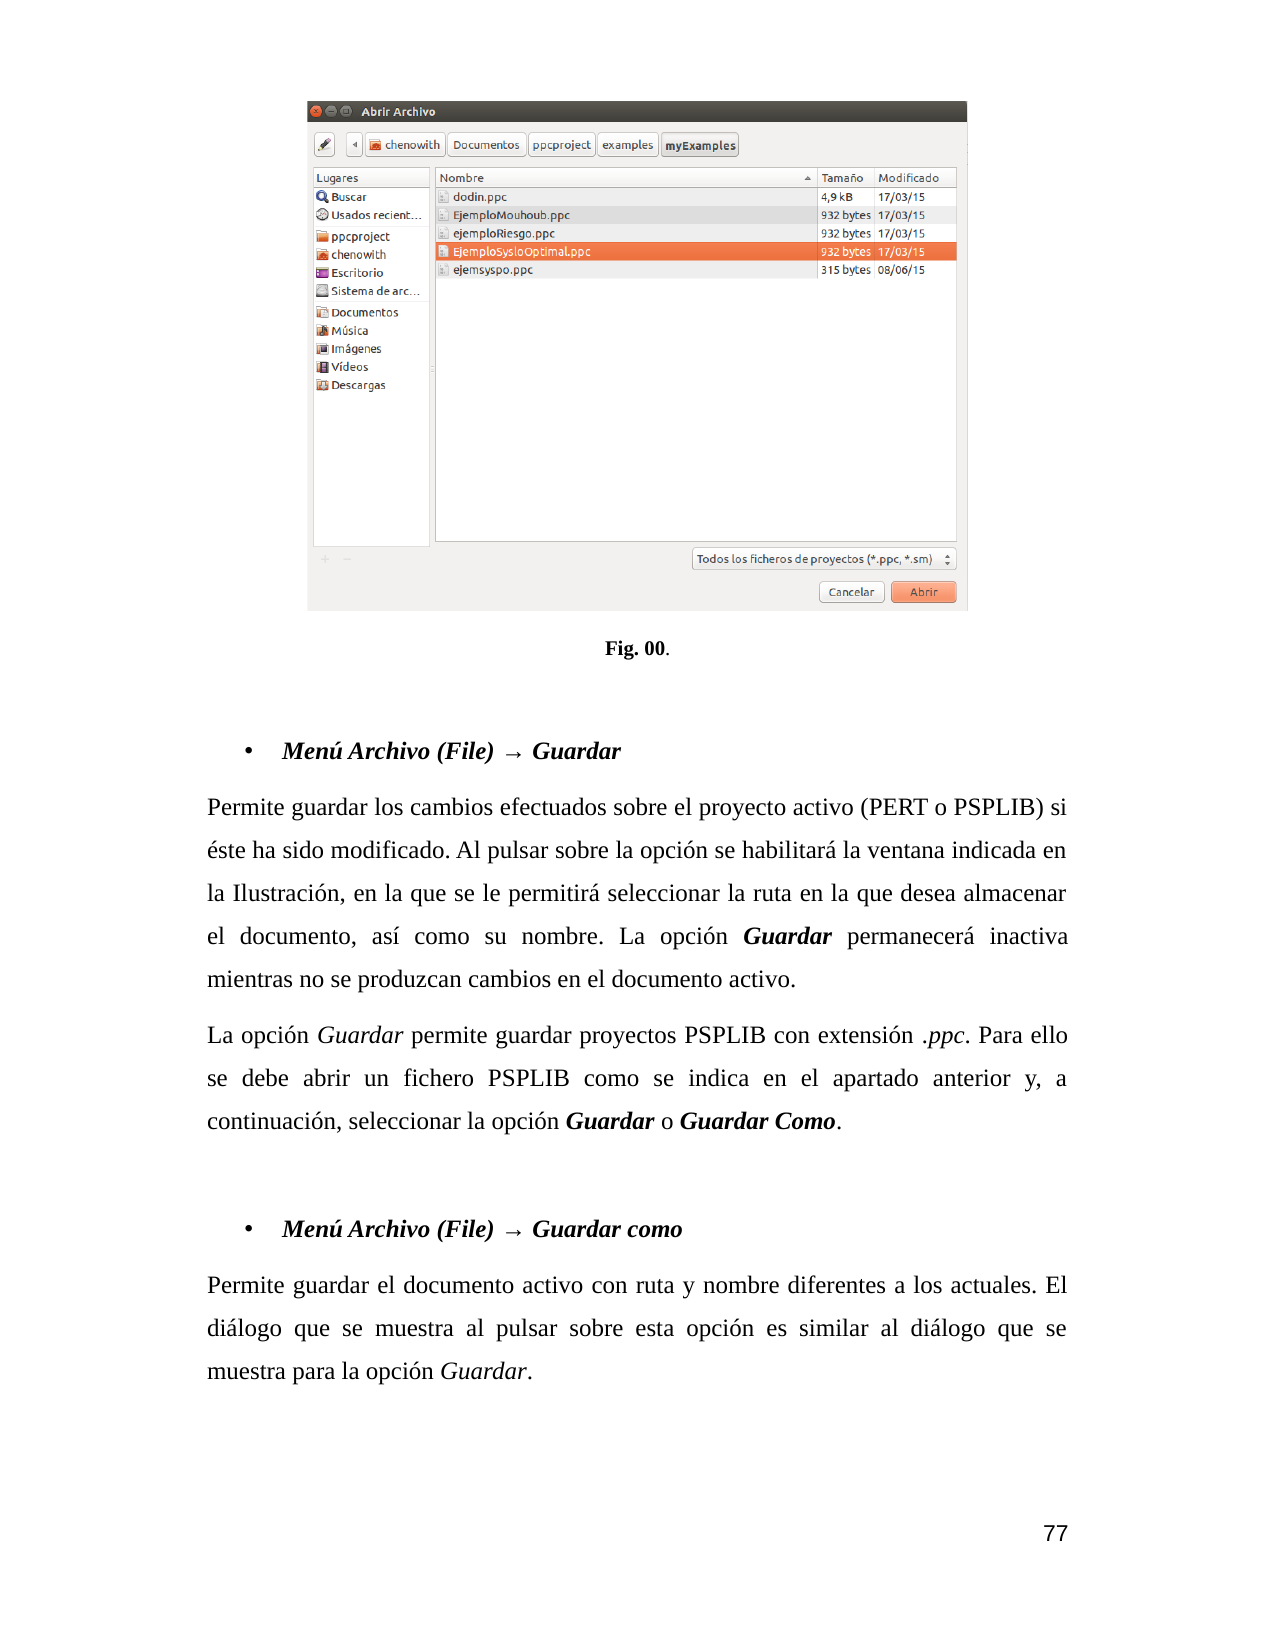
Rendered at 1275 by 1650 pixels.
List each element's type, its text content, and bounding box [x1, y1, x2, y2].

text La opción Guardar permite guardar proyectos PSPLIB con extensión .ppc. Para ello se debe abrir un fichero PSPLIB como se indica en el apartado anterior y, a continuación, seleccionar la opción Guardar o Guardar Como. [207, 1020, 1068, 1135]
list Menú Archivo (File) → Guardar [244, 736, 1068, 765]
list Menú Archivo (File) → Guardar como [244, 1214, 1068, 1243]
text Fig. 00. [207, 636, 1068, 660]
text Permite guardar el documento activo con ruta y nombre diferentes a los actuales. El diálogo que se muestra al pulsar sobre esta opción es similar al diálogo que se muestra para la opción Guardar. [207, 1270, 1068, 1385]
text Permite guardar los cambios efectuados sobre el proyecto activo (PERT o PSPLIB) si éste ha sido modificado. Al pulsar sobre la opción se habilitará la ventana indicada en la Ilustración, en la que se le permitirá seleccionar la ruta en la que desea almacenar el documento, así como su nombre. La opción Guardar permanecerá inactiva mientras no se produzcan cambios en el documento activo. [207, 792, 1068, 993]
